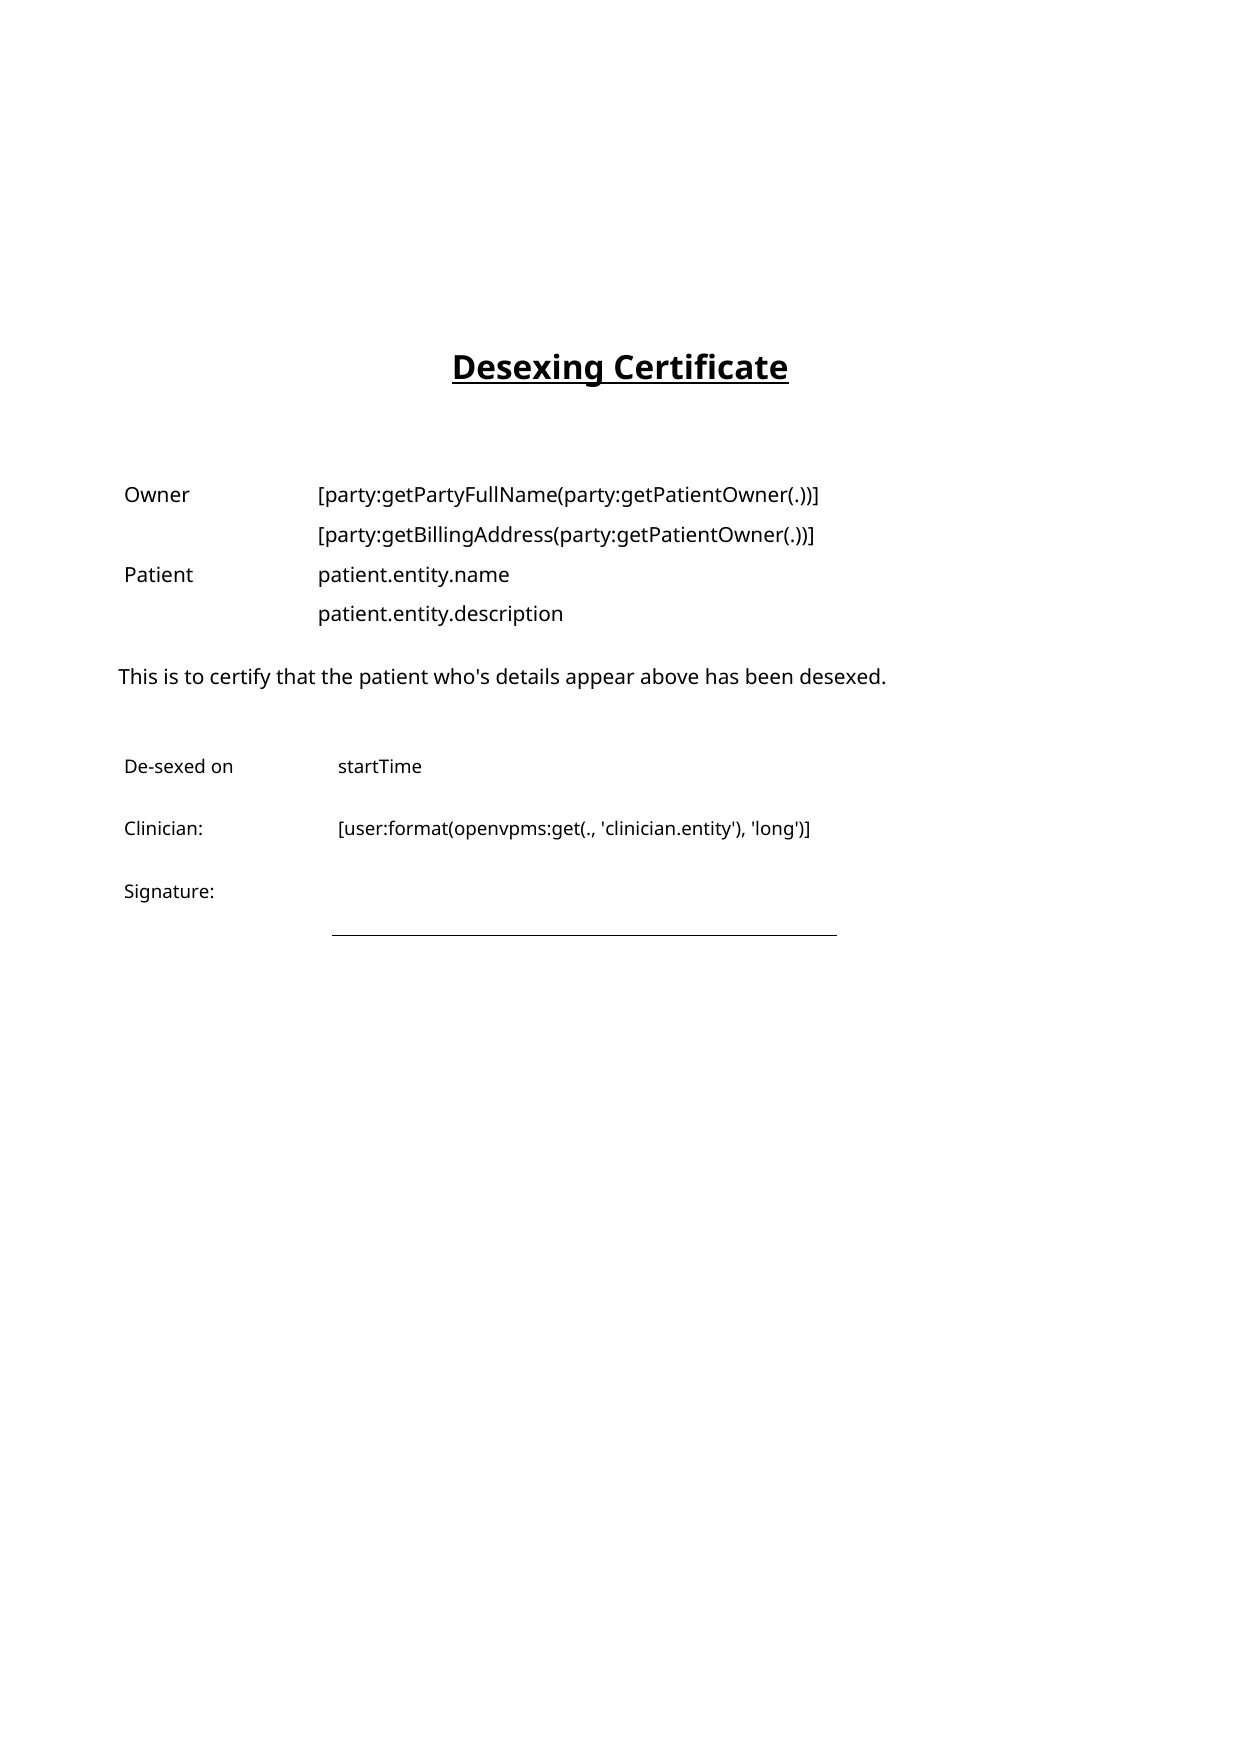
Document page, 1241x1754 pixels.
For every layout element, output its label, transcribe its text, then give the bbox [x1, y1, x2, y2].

table_cell [332, 847, 837, 935]
table_header De-sexed on [118, 748, 332, 784]
table_cell [user:format(openvpms:get(., 'clinician.entity'), 'long')] [332, 785, 837, 847]
table_cell [118, 594, 312, 634]
table_header [party:getPartyFullName(party:getPatientOwner(.))] [312, 474, 1122, 514]
text This is to certify that the patient who's details appear above has been desexed. [118, 662, 1122, 691]
table_cell patient.entity.name [312, 554, 1122, 594]
table_header Owner [118, 474, 312, 514]
table_cell [118, 514, 312, 554]
text Desexing Certificate [118, 343, 1122, 389]
table_cell Signature: [118, 847, 332, 935]
table_cell Clinician: [118, 785, 332, 847]
table_header startTime [332, 748, 837, 784]
table_cell Patient [118, 554, 312, 594]
table_cell patient.entity.description [312, 594, 1122, 634]
table_cell [party:getBillingAddress(party:getPatientOwner(.))] [312, 514, 1122, 554]
